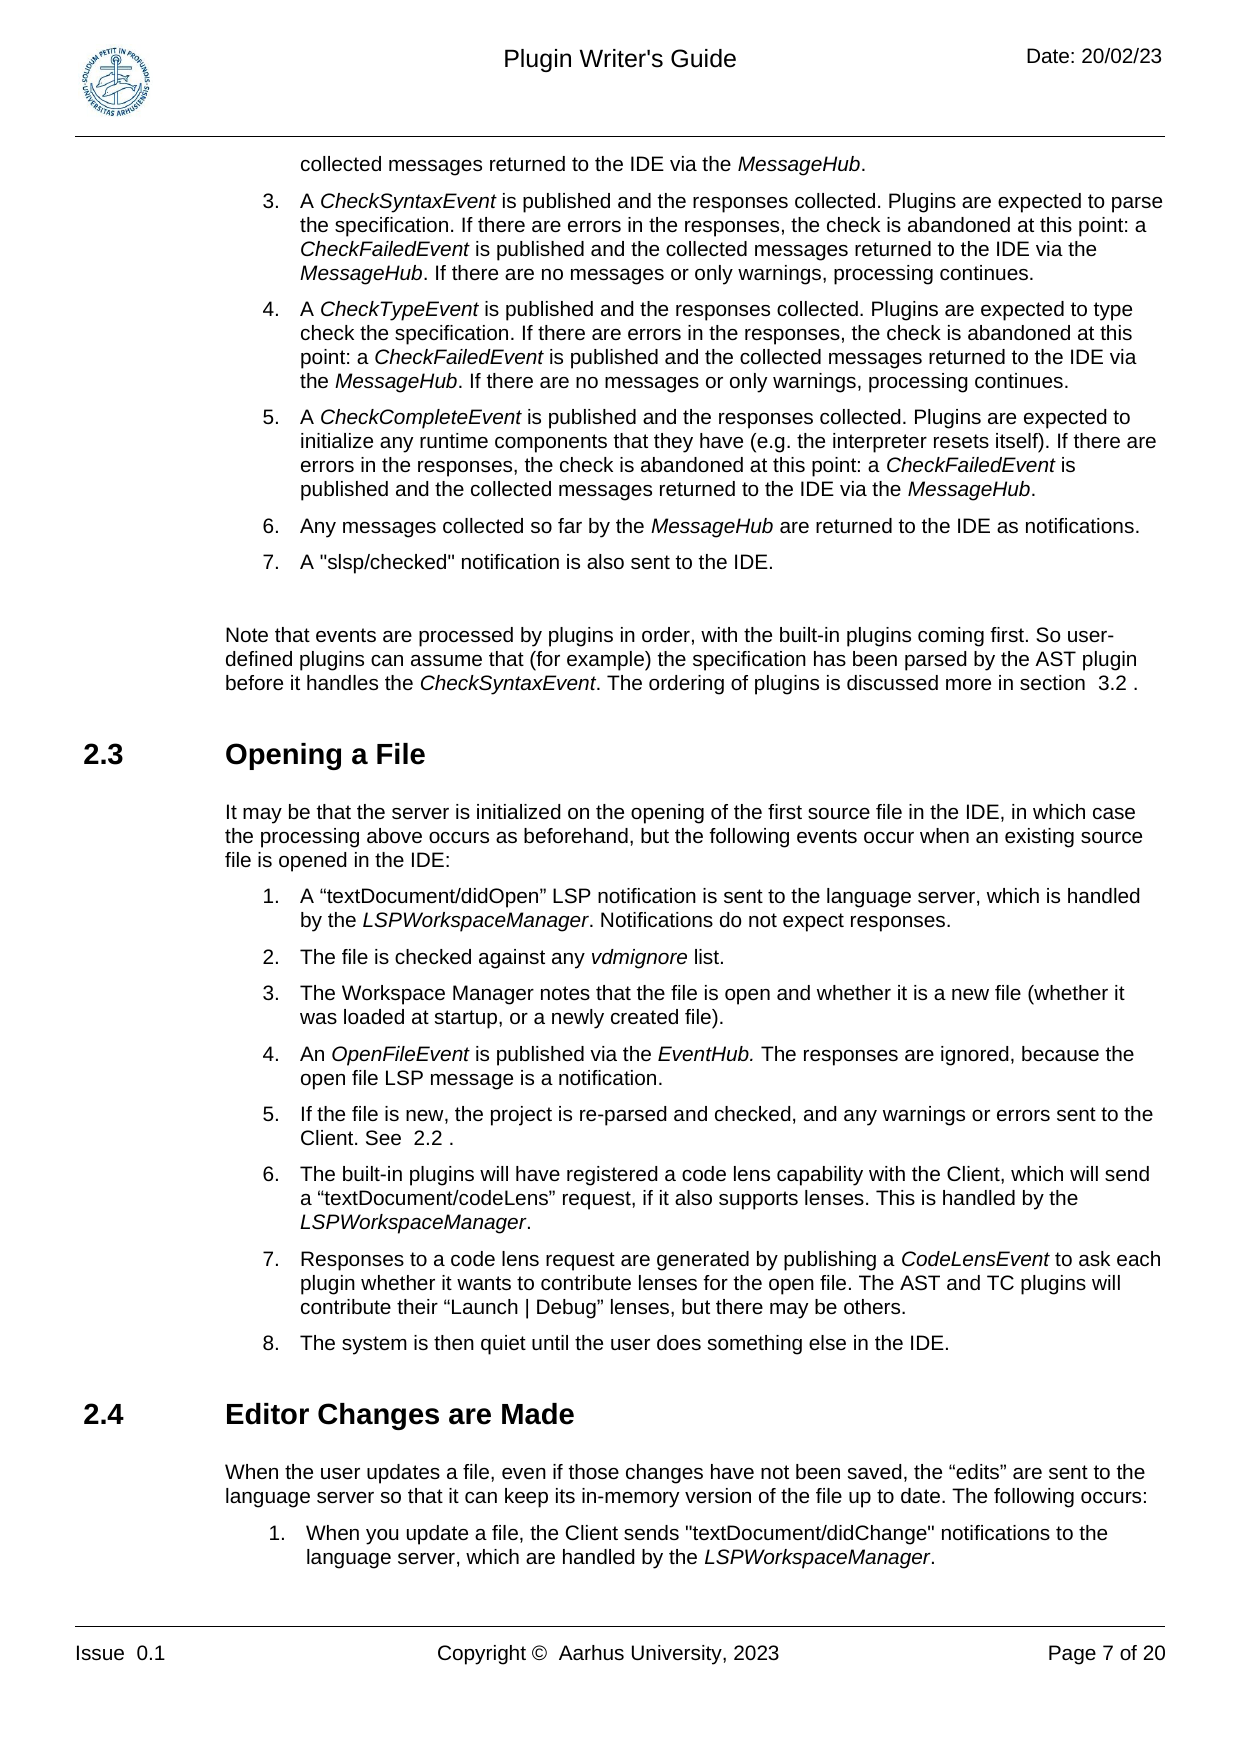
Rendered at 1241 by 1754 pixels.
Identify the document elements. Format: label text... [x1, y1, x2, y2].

list An OpenFileEvent is published via the EventHub. The responses are ignored, because the open file LSP message is a notification. [262, 1042, 1165, 1090]
picture [78, 44, 153, 120]
subtitle Opening a File [75, 738, 1165, 770]
list A CheckSyntaxEvent is published and the responses collected. Plugins are expected to parse the specification. If there are errors in the responses, the check is abandoned at this point: a CheckFailedEvent is published and the collected messages returned to the IDE via the MessageHub. If there are no messages or only warnings, processing continues. [262, 189, 1165, 285]
list Any messages collected so far by the MessageHub are returned to the IDE as notifications. [262, 514, 1165, 538]
list A CheckCompleteEvent is published and the responses collected. Plugins are expected to initialize any runtime components that they have (e.g. the interpreter resets itself). If there are errors in the responses, the check is abandoned at this point: a CheckFailedEvent is published and the collected messages returned to the IDE via the MessageHub. [262, 406, 1165, 501]
list A "slsp/checked" notification is also sent to the IDE. [262, 550, 1165, 574]
list The file is checked against any vdmignore list. [262, 945, 1165, 969]
list Responses to a code lens request are generated by publishing a CodeLensEvent to ask each plugin whether it wants to contribute lenses for the open file. The AST and TC plugins will contribute their “Launch | Debug” lenses, but there may be others. [262, 1247, 1165, 1319]
list The system is then quiet until the user does something else in the IDE. [262, 1331, 1165, 1355]
list When you update a file, the Client sends "textDocument/didChange" notifications to the language server, which are handled by the LSPWorkspaceManager. [268, 1521, 1165, 1569]
list A CheckTypeEvent is published and the responses collected. Plugins are expected to type check the specification. If there are errors in the responses, the check is abandoned at this point: a CheckFailedEvent is published and the collected messages returned to the IDE via the MessageHub. If there are no messages or only warnings, processing continues. [262, 297, 1165, 393]
text When the user updates a file, even if those changes have not been saved, the “edits” are sent to the language server so that it can keep its in-memory version of the file up to date. The following occurs: [225, 1461, 1165, 1508]
list If the file is new, the project is re-parsed and checked, and any warnings or errors sent to the Client. See 2.2 . [262, 1102, 1165, 1150]
subtitle Editor Changes are Made [75, 1398, 1165, 1431]
text It may be that the server is initialized on the opening of the first source file in the IDE, in which case the processing above occurs as beforehand, but the following events occur when an existing source file is opened in the IDE: [225, 800, 1165, 872]
list collected messages returned to the IDE via the MessageHub. [262, 152, 1165, 176]
text Note that events are processed by plugins in order, with the built-in plugins coming first. So user-defined plugins can assume that (for example) the specification has been parsed by the AST plugin before it handles the CheckSyntaxEvent. The ordering of plugins is discussed more in section 3.2 . [225, 623, 1165, 695]
list The Workspace Manager notes that the file is open and whether it is a new file (whether it was loaded at startup, or a newly created file). [262, 981, 1165, 1029]
list The built-in plugins will have registered a code lens capability with the Client, which will send a “textDocument/codeLens” request, if it also supports lenses. This is handled by the LSPWorkspaceManager. [262, 1163, 1165, 1234]
list A “textDocument/didOpen” LSP notification is sent to the language server, which is handled by the LSPWorkspaceManager. Notifications do not expect responses. [262, 884, 1165, 932]
